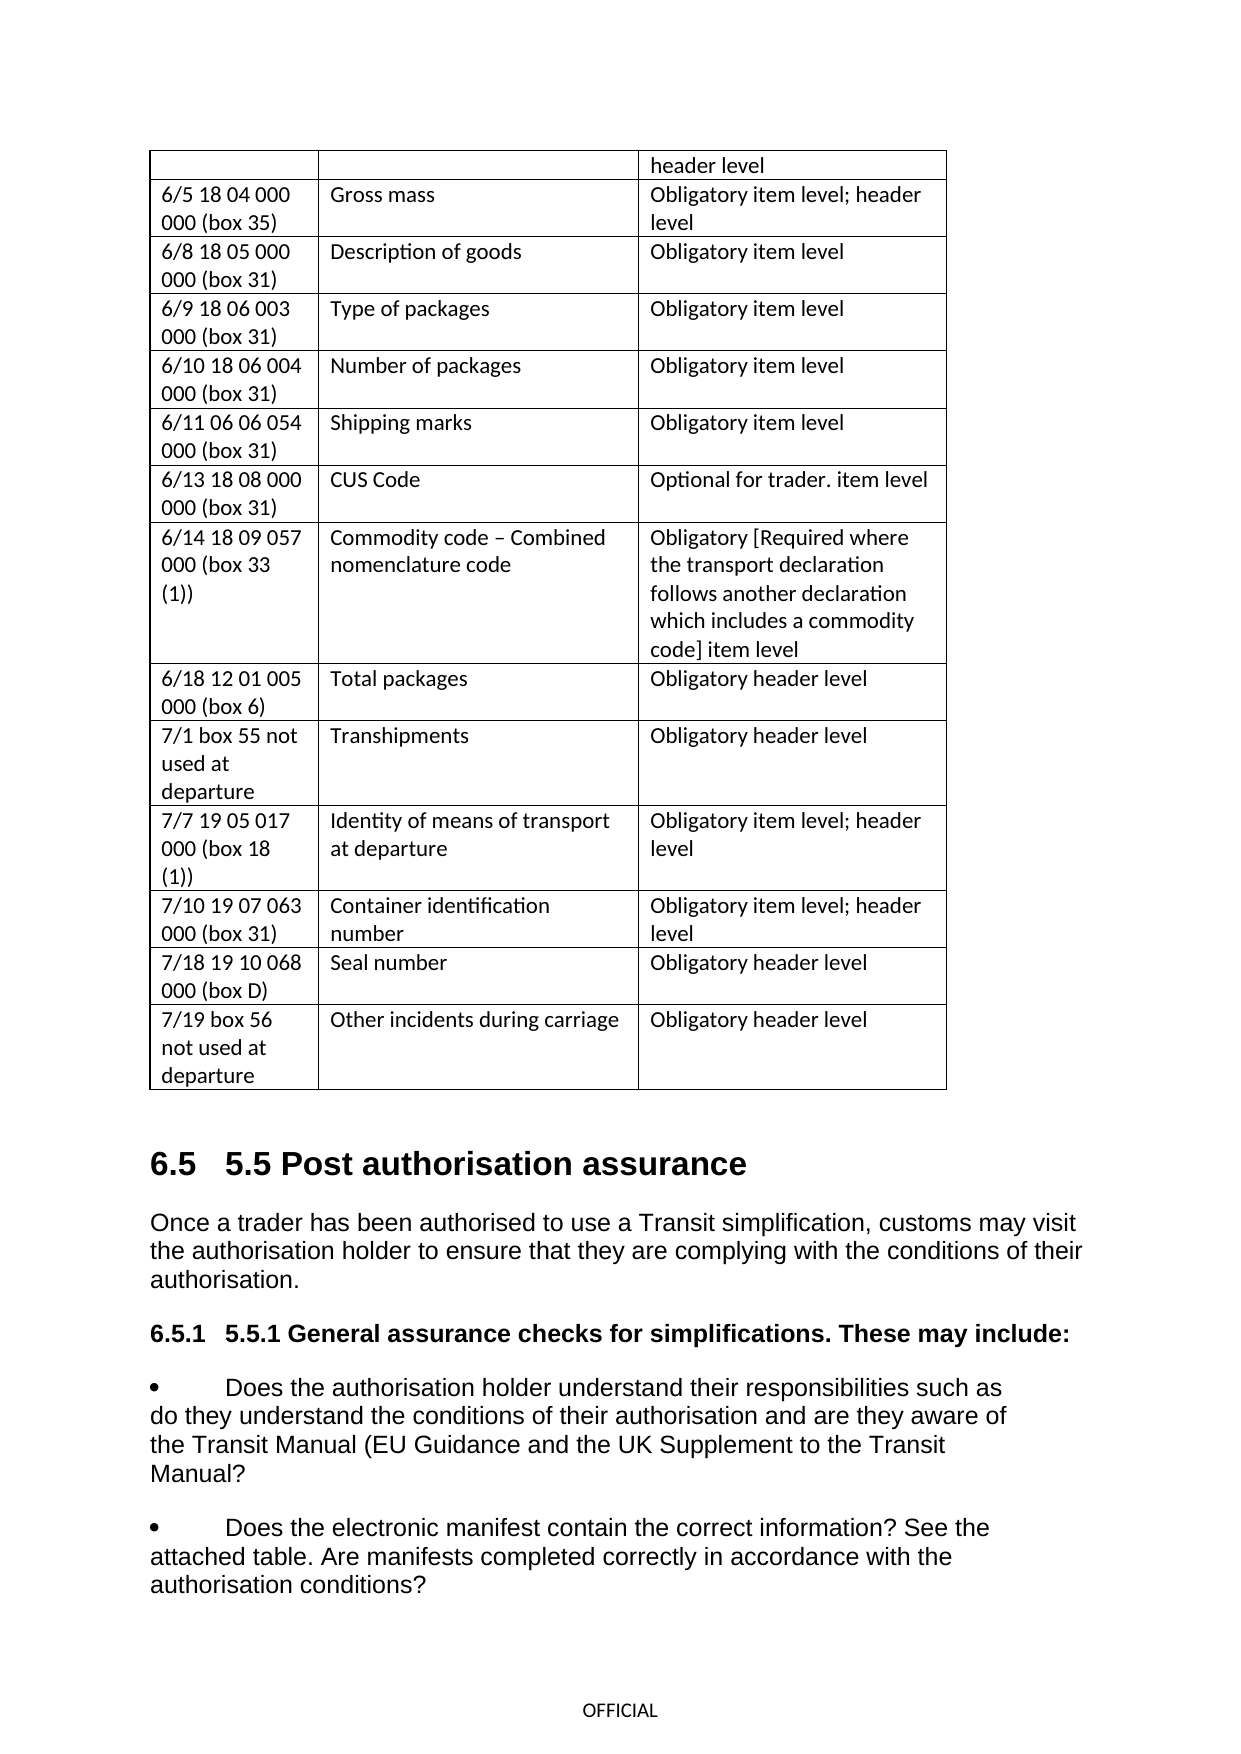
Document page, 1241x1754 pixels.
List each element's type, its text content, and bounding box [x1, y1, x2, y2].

table_cell Obligatory header level [639, 664, 946, 720]
text Once a trader has been authorised to use a Transit simplification, customs may visit the authorisation holder to ensure that they are complying with the conditions of their authorisation. [150, 1207, 1090, 1294]
table_cell 7/1 box 55 not used at departure [151, 721, 318, 805]
table_cell 6/14 18 09 057 000 (box 33 (1)) [151, 523, 318, 663]
table_cell 6/8 18 05 000 000 (box 31) [151, 237, 318, 293]
table_cell Transhipments [319, 721, 638, 805]
table_cell 7/18 19 10 068 000 (box D) [151, 948, 318, 1004]
list Does the authorisation holder understand their responsibilities such as do they understand the conditions of their authorisation and are they aware of the Transit Manual (EU Guidance and the UK Supplement to the Transit Manual? [150, 1372, 1015, 1488]
table_cell CUS Code [319, 466, 638, 522]
table_cell 6/18 12 01 005 000 (box 6) [151, 664, 318, 720]
table_cell header level [639, 151, 946, 179]
table_cell Type of packages [319, 294, 638, 350]
table_cell 6/10 18 06 004 000 (box 31) [151, 351, 318, 407]
table_cell Total packages [319, 664, 638, 720]
table_cell Obligatory item level [639, 237, 946, 293]
table_cell Obligatory item level [639, 294, 946, 350]
table_cell 6/11 06 06 054 000 (box 31) [151, 409, 318, 464]
table_cell Obligatory item level; header level [639, 891, 946, 947]
subtitle 5.5 Post authorisation assurance [150, 1144, 1090, 1182]
table_cell 7/7 19 05 017 000 (box 18 (1)) [151, 806, 318, 890]
table_cell Obligatory header level [639, 1005, 946, 1089]
table_cell 7/19 box 56 not used at departure [151, 1005, 318, 1089]
table_cell Obligatory header level [639, 948, 946, 1004]
table_cell 7/10 19 07 063 000 (box 31) [151, 891, 318, 947]
table_cell Shipping marks [319, 409, 638, 464]
table_cell Obligatory item level [639, 351, 946, 407]
table_cell Obligatory item level [639, 409, 946, 464]
table_cell 6/5 18 04 000 000 (box 35) [151, 180, 318, 236]
table_cell Obligatory header level [639, 721, 946, 805]
table_cell Container identification number [319, 891, 638, 947]
table_cell Optional for trader. item level [639, 466, 946, 522]
table_cell 6/9 18 06 003 000 (box 31) [151, 294, 318, 350]
table_cell Identity of means of transport at departure [319, 806, 638, 890]
table_cell Seal number [319, 948, 638, 1004]
table_cell Number of packages [319, 351, 638, 407]
table_cell Gross mass [319, 180, 638, 236]
table_cell [151, 151, 318, 179]
table_cell Obligatory [Required where the transport declaration follows another declaration which includes a commodity code] item level [639, 523, 946, 663]
table_cell Commodity code – Combined nomenclature code [319, 523, 638, 663]
table_cell Obligatory item level; header level [639, 806, 946, 890]
table_cell [319, 151, 638, 179]
table_cell 6/13 18 08 000 000 (box 31) [151, 466, 318, 522]
table_cell Other incidents during carriage [319, 1005, 638, 1089]
table_cell Description of goods [319, 237, 638, 293]
subtitle 5.5.1 General assurance checks for simplifications. These may include: [150, 1319, 1090, 1347]
list Does the electronic manifest contain the correct information? See the attached table. Are manifests completed correctly in accordance with the authorisation conditions? [150, 1513, 1015, 1599]
table_cell Obligatory item level; header level [639, 180, 946, 236]
